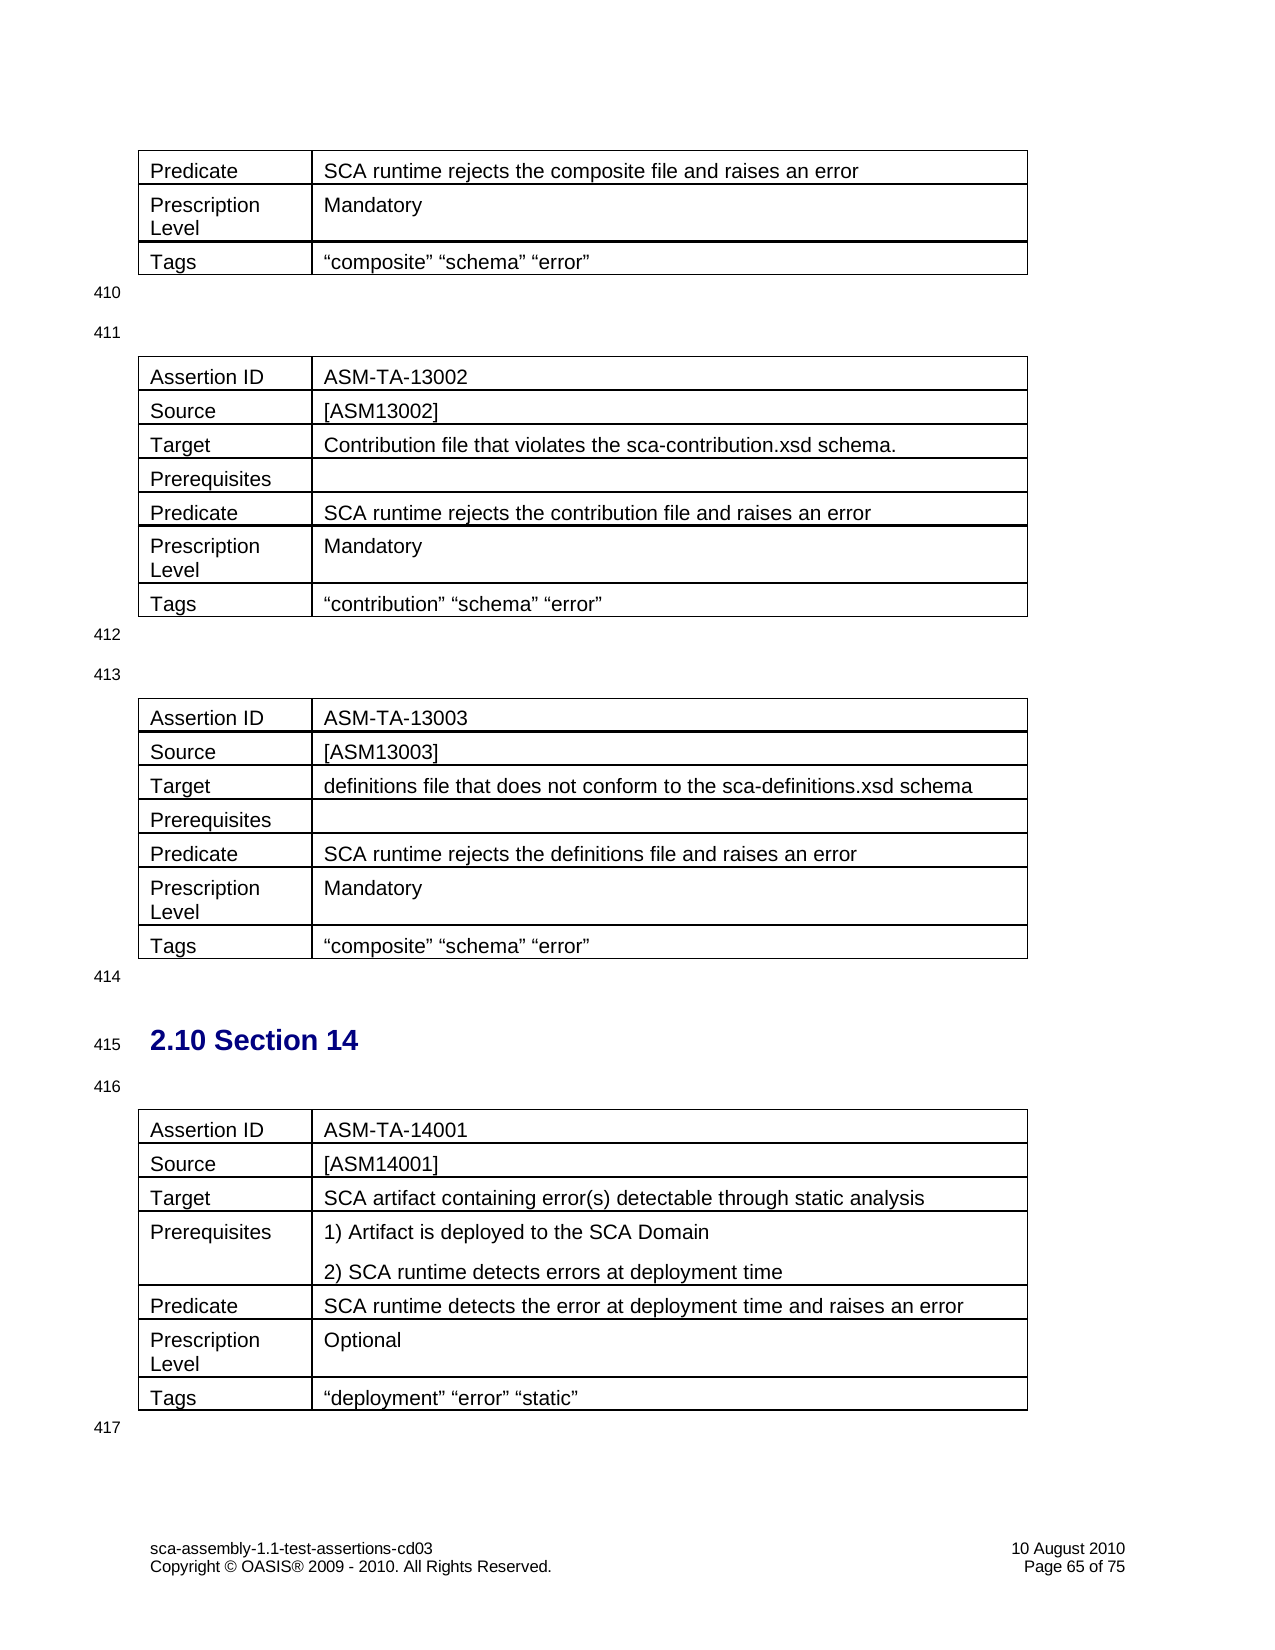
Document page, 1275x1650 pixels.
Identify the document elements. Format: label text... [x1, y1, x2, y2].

table_cell Contribution file that violates the sca-contribution.xsd schema. [313, 425, 1027, 457]
table_cell [313, 800, 1027, 832]
table_cell Target [139, 1178, 311, 1210]
table_cell SCA runtime rejects the contribution file and raises an error [313, 493, 1027, 524]
table_cell Target [139, 766, 311, 798]
table_cell Mandatory [313, 868, 1027, 924]
table_header ASM-TA-13003 [313, 699, 1027, 730]
table_cell [ASM13002] [313, 391, 1027, 423]
table_header Assertion ID [139, 1110, 311, 1142]
table_cell Optional [313, 1320, 1027, 1376]
table_cell Target [139, 425, 311, 457]
table_cell Prescription Level [139, 868, 311, 924]
table_cell Source [139, 1144, 311, 1176]
table_cell “composite” “schema” “error” [313, 926, 1027, 958]
table_cell Prescription Level [139, 1320, 311, 1376]
table_cell definitions file that does not conform to the sca-definitions.xsd schema [313, 766, 1027, 798]
table_cell “deployment” “error” “static” [313, 1378, 1027, 1409]
table_cell Tags [139, 1378, 311, 1409]
table_cell 1) Artifact is deployed to the SCA Domain 2) SCA runtime detects errors at deployment time [313, 1212, 1027, 1284]
table_cell SCA runtime rejects the composite file and raises an error [313, 151, 1027, 183]
table_cell Predicate [139, 151, 311, 183]
table_cell SCA artifact containing error(s) detectable through static analysis [313, 1178, 1027, 1210]
table_cell Mandatory [313, 527, 1027, 582]
table_cell [313, 459, 1027, 491]
table_cell Predicate [139, 834, 311, 866]
subtitle Section 14 [150, 1024, 1125, 1056]
table_cell [ASM13003] [313, 733, 1027, 764]
table_cell Tags [139, 926, 311, 958]
table_cell [ASM14001] [313, 1144, 1027, 1176]
table_cell SCA runtime rejects the definitions file and raises an error [313, 834, 1027, 866]
table_cell Predicate [139, 493, 311, 524]
table_cell “composite” “schema” “error” [313, 243, 1027, 274]
table_header ASM-TA-13002 [313, 357, 1027, 389]
table_header ASM-TA-14001 [313, 1110, 1027, 1142]
table_cell Prescription Level [139, 527, 311, 582]
table_cell Prerequisites [139, 800, 311, 832]
table_header Assertion ID [139, 699, 311, 730]
table_cell Mandatory [313, 185, 1027, 240]
table_cell Prerequisites [139, 459, 311, 491]
table_cell SCA runtime detects the error at deployment time and raises an error [313, 1286, 1027, 1318]
table_cell “contribution” “schema” “error” [313, 584, 1027, 616]
table_cell Predicate [139, 1286, 311, 1318]
table_cell Source [139, 391, 311, 423]
table_cell Tags [139, 584, 311, 616]
table_cell Source [139, 733, 311, 764]
table_cell Tags [139, 243, 311, 274]
table_cell Prerequisites [139, 1212, 311, 1284]
table_cell Prescription Level [139, 185, 311, 240]
table_header Assertion ID [139, 357, 311, 389]
